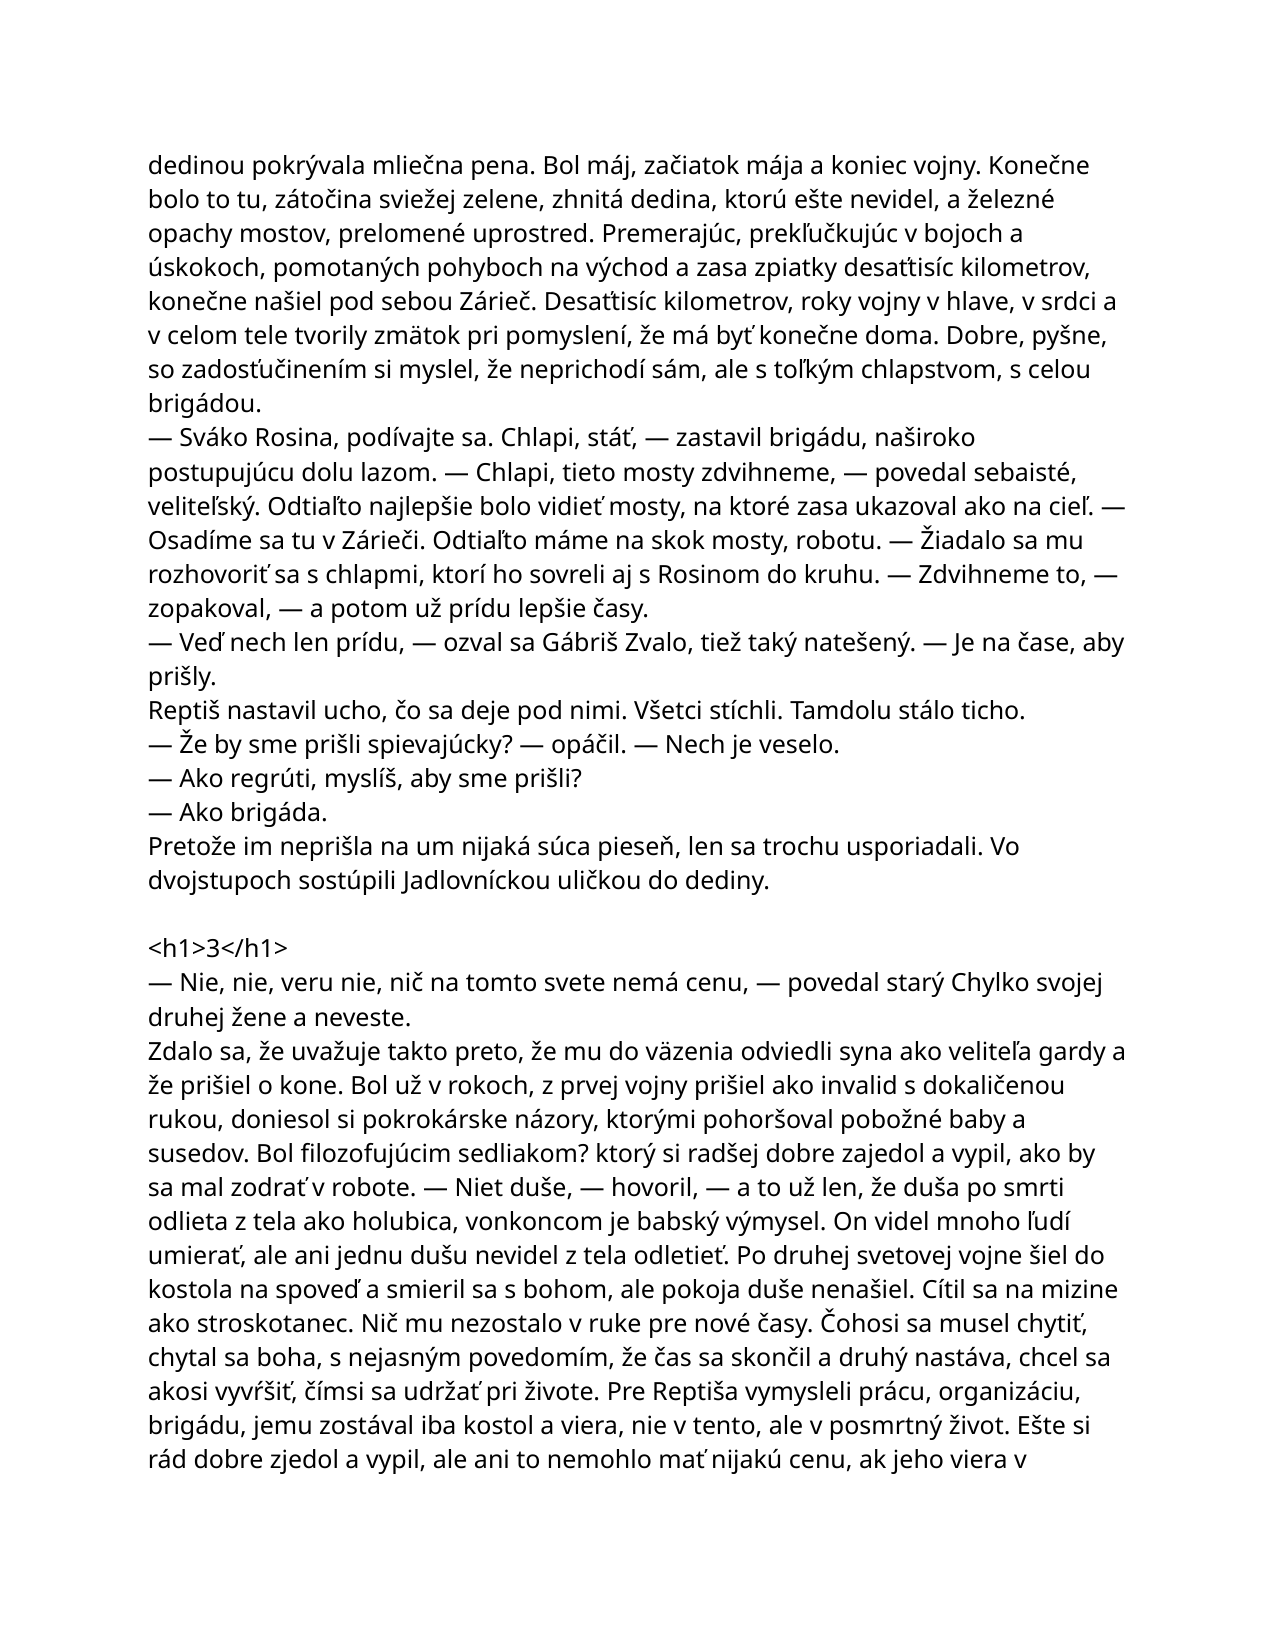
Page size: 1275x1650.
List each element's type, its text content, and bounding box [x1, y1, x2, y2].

text dedinou pokrývala mliečna pena. Bol máj, začiatok mája a koniec vojny. Konečne bolo to tu, zátočina sviežej zelene, zhnitá dedina, ktorú ešte nevidel, a železné opachy mostov, prelomené uprostred. Premerajúc, prekľučkujúc v bojoch a úskokoch, pomotaných pohyboch na východ a zasa zpiatky desaťtisíc kilometrov, konečne našiel pod sebou Zárieč. Desaťtisíc kilometrov, roky vojny v hlave, v srdci a v celom tele tvorily zmätok pri pomyslení, že má byť konečne doma. Dobre, pyšne, so zadosťučinením si myslel, že neprichodí sám, ale s toľkým chlapstvom, s celou brigádou. [148, 148, 1127, 420]
text — Sváko Rosina, podívajte sa. Chlapi, stáť, — zastavil brigádu, naširoko postupujúcu dolu lazom. — Chlapi, tieto mosty zdvihneme, — povedal sebaisté, veliteľský. Odtiaľto najlepšie bolo vidieť mosty, na ktoré zasa ukazoval ako na cieľ. — Osadíme sa tu v Zárieči. Odtiaľto máme na skok mosty, robotu. — Žiadalo sa mu rozhovoriť sa s chlapmi, ktorí ho sovreli aj s Rosinom do kruhu. — Zdvihneme to, — zopakoval, — a potom už prídu lepšie časy. [148, 420, 1127, 624]
text Reptiš nastavil ucho, čo sa deje pod nimi. Všetci stíchli. Tamdolu stálo ticho. [148, 693, 1127, 727]
text — Ako regrúti, myslíš, aby sme prišli? [148, 761, 1127, 795]
text — Nie, nie, veru nie, nič na tomto svete nemá cenu, — povedal starý Chylko svojej druhej žene a neveste. [148, 965, 1127, 1033]
text Zdalo sa, že uvažuje takto preto, že mu do väzenia odviedli syna ako veliteľa gardy a že prišiel o kone. Bol už v rokoch, z prvej vojny prišiel ako invalid s dokaličenou rukou, doniesol si pokrokárske názory, ktorými pohoršoval pobožné baby a susedov. Bol filozofujúcim sedliakom? ktorý si radšej dobre zajedol a vypil, ako by sa mal zodrať v robote. — Niet duše, — hovoril, — a to už len, že duša po smrti odlieta z tela ako holubica, vonkoncom je babský výmysel. On videl mnoho ľudí umierať, ale ani jednu dušu nevidel z tela odletieť. Po druhej svetovej vojne šiel do kostola na spoveď a smieril sa s bohom, ale pokoja duše nenašiel. Cítil sa na mizine ako stroskotanec. Nič mu nezostalo v ruke pre nové časy. Čohosi sa musel chytiť, chytal sa boha, s nejasným povedomím, že čas sa skončil a druhý nastáva, chcel sa akosi vyvŕšiť, čímsi sa udržať pri živote. Pre Reptiša vymysleli prácu, organizáciu, brigádu, jemu zostával iba kostol a viera, nie v tento, ale v posmrtný život. Ešte si rád dobre zjedol a vypil, ale ani to nemohlo mať nijakú cenu, ak jeho viera v [148, 1033, 1127, 1476]
text Pretože im neprišla na um nijaká súca pieseň, len sa trochu usporiadali. Vo dvojstupoch sostúpili Jadlovníckou uličkou do dediny. [148, 829, 1127, 897]
text — Ako brigáda. [148, 795, 1127, 829]
text — Veď nech len prídu, — ozval sa Gábriš Zvalo, tiež taký natešený. — Je na čase, aby prišly. [148, 624, 1127, 693]
text — Že by sme prišli spievajúcky? — opáčil. — Nech je veselo. [148, 727, 1127, 761]
text <h1>3</h1> [148, 931, 1127, 965]
